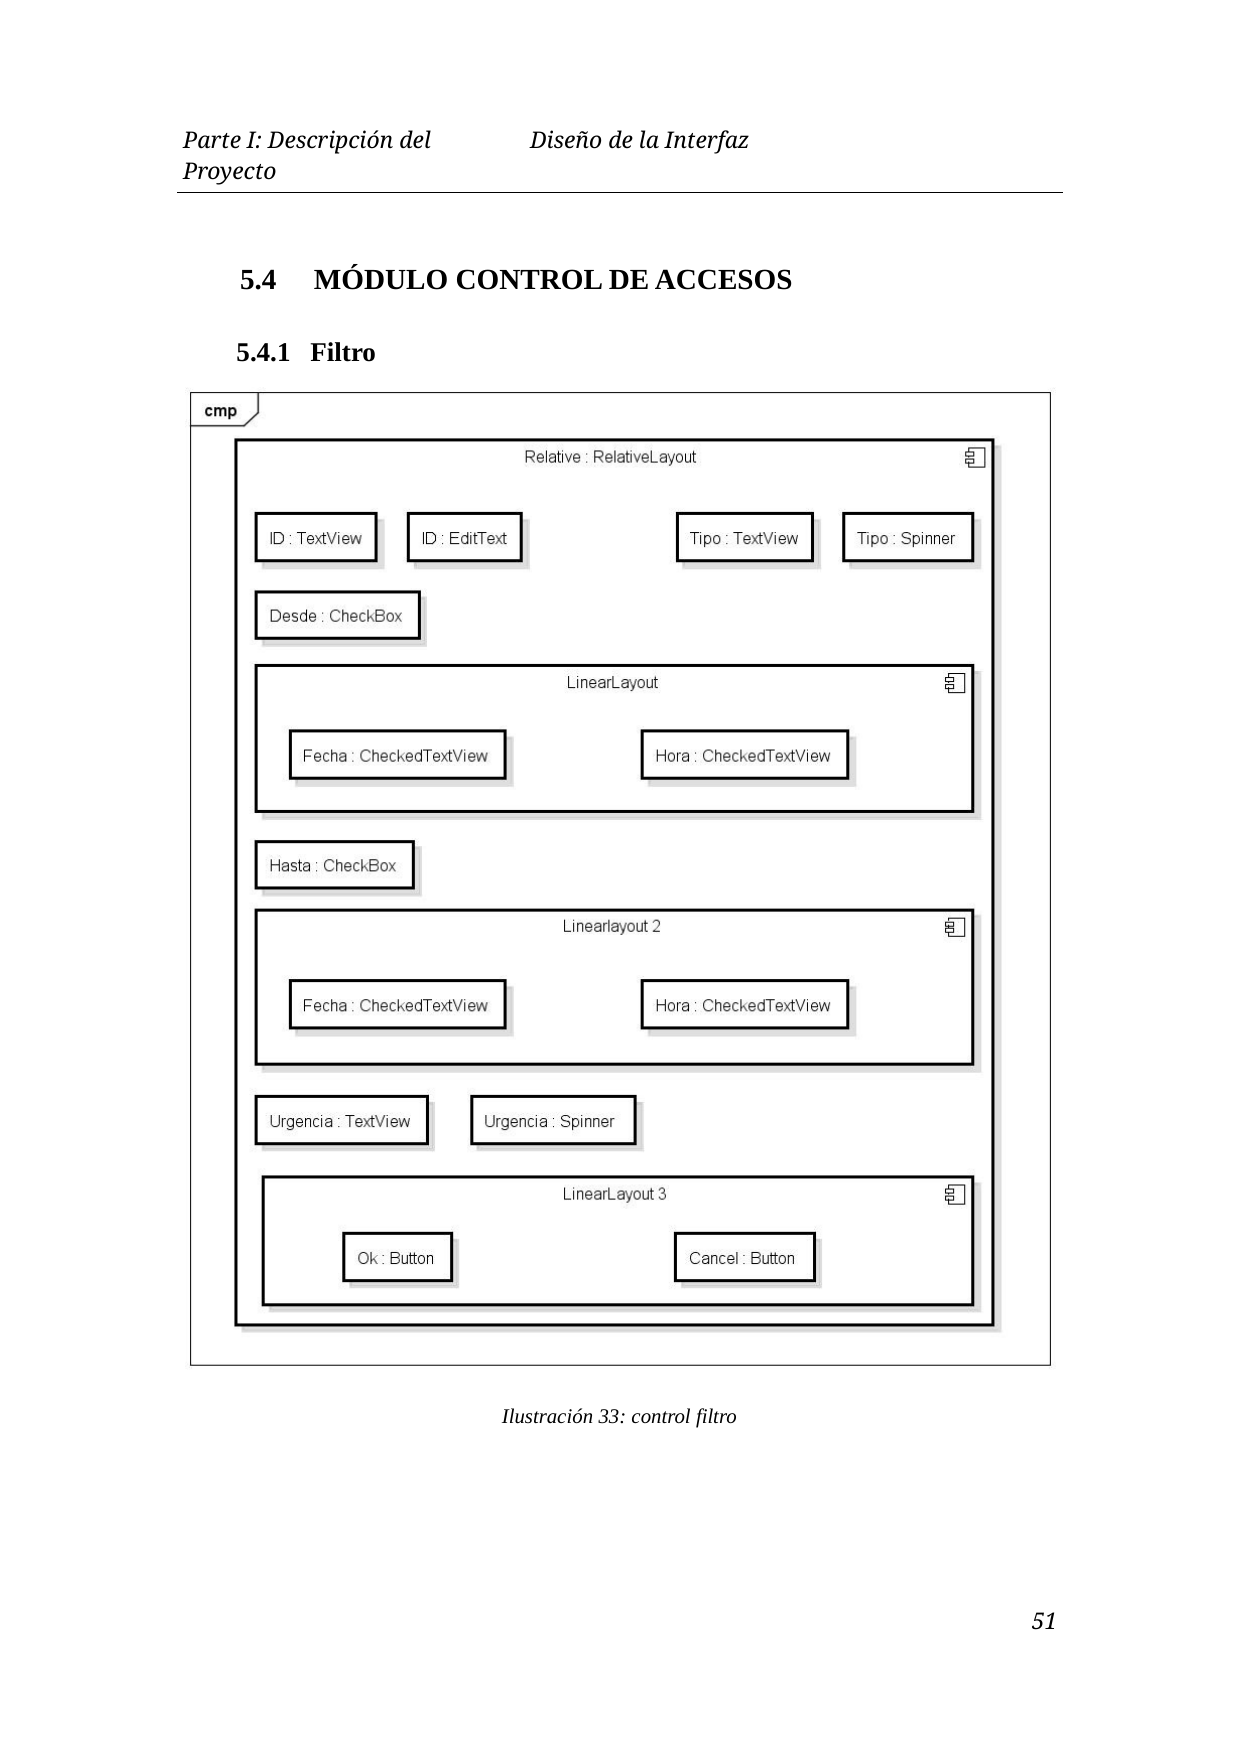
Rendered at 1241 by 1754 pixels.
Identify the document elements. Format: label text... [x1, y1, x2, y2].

picture [177, 379, 1064, 1404]
subtitle Filtro [236, 336, 1004, 367]
subtitle Módulo control de accesos [240, 262, 1063, 296]
text Ilustración 33: control filtro [177, 1404, 1063, 1428]
